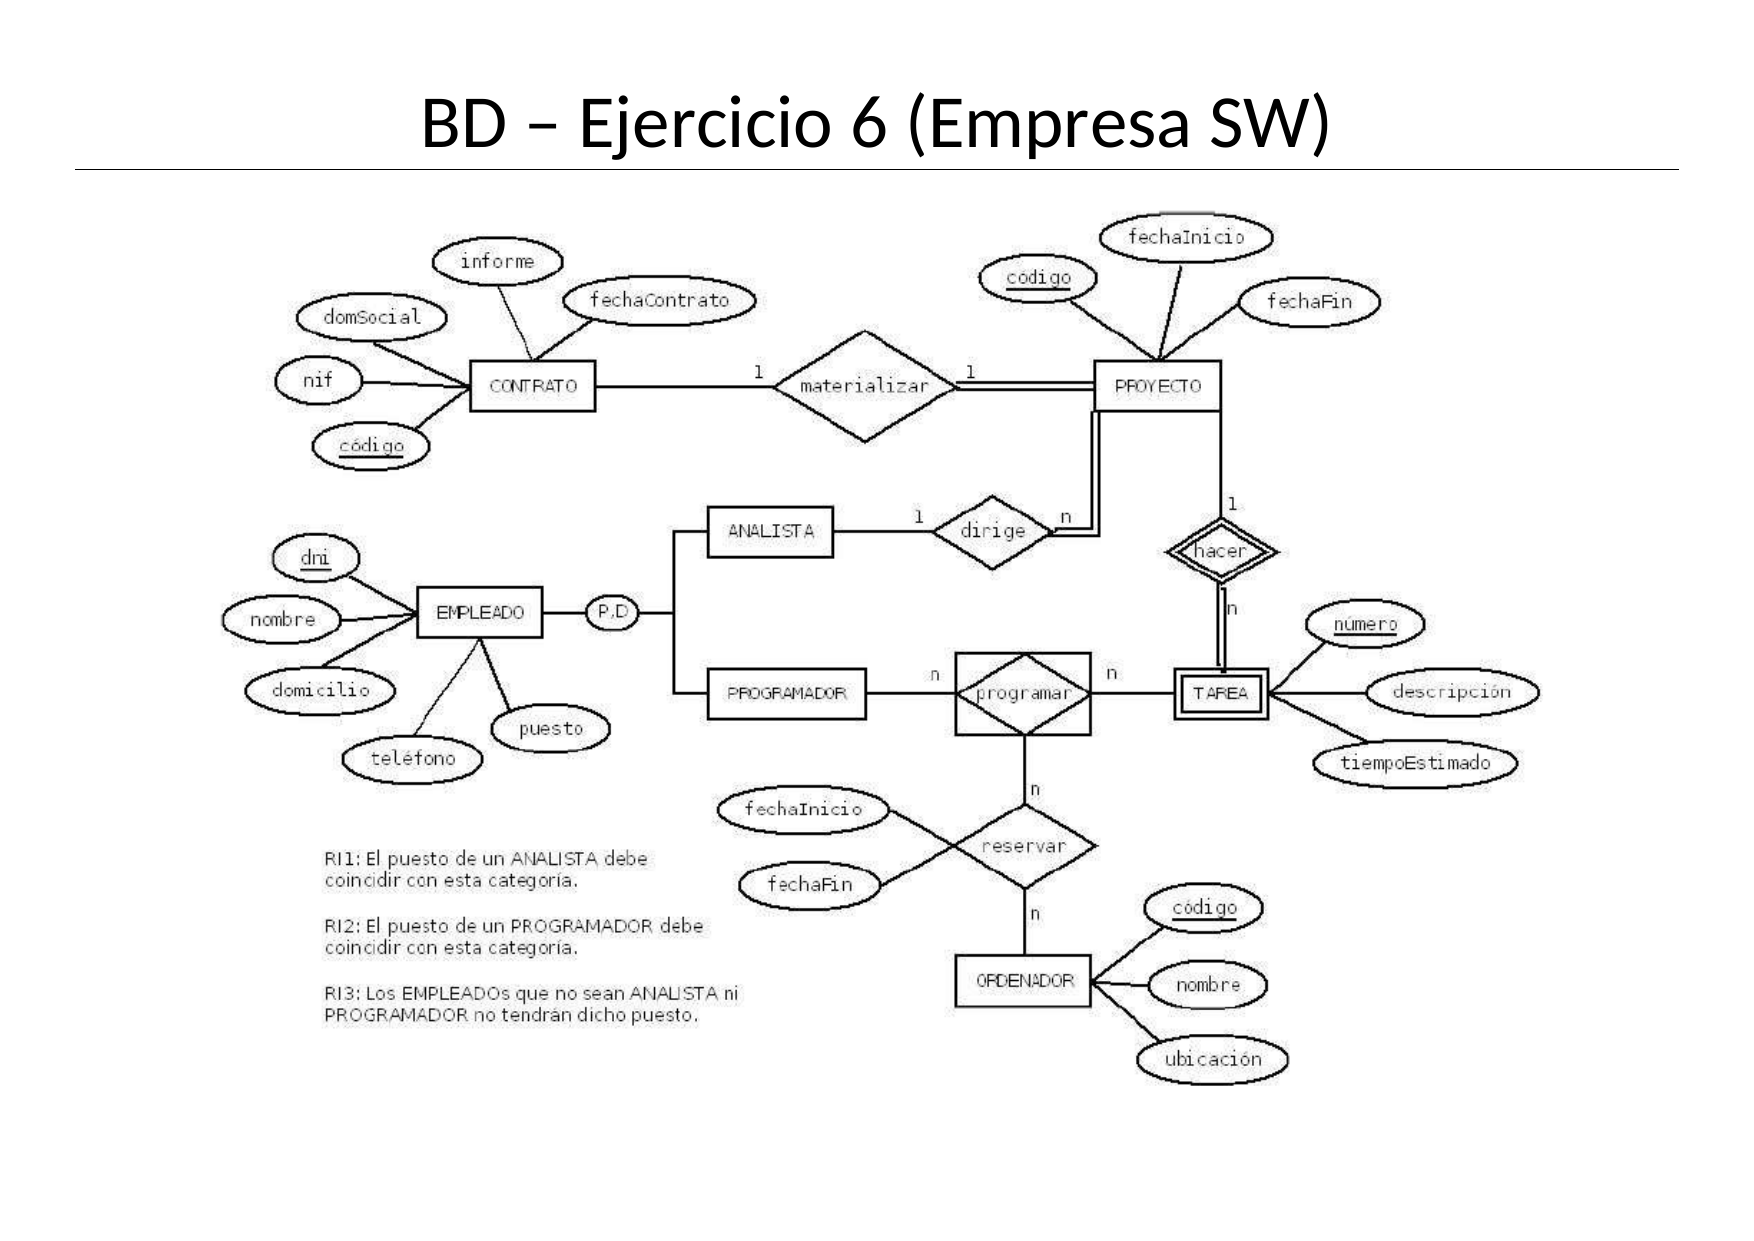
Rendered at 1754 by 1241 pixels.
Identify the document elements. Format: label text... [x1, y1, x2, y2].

picture [210, 204, 1544, 1091]
text BD – Ejercicio 6 (Empresa SW) [75, 75, 1679, 169]
